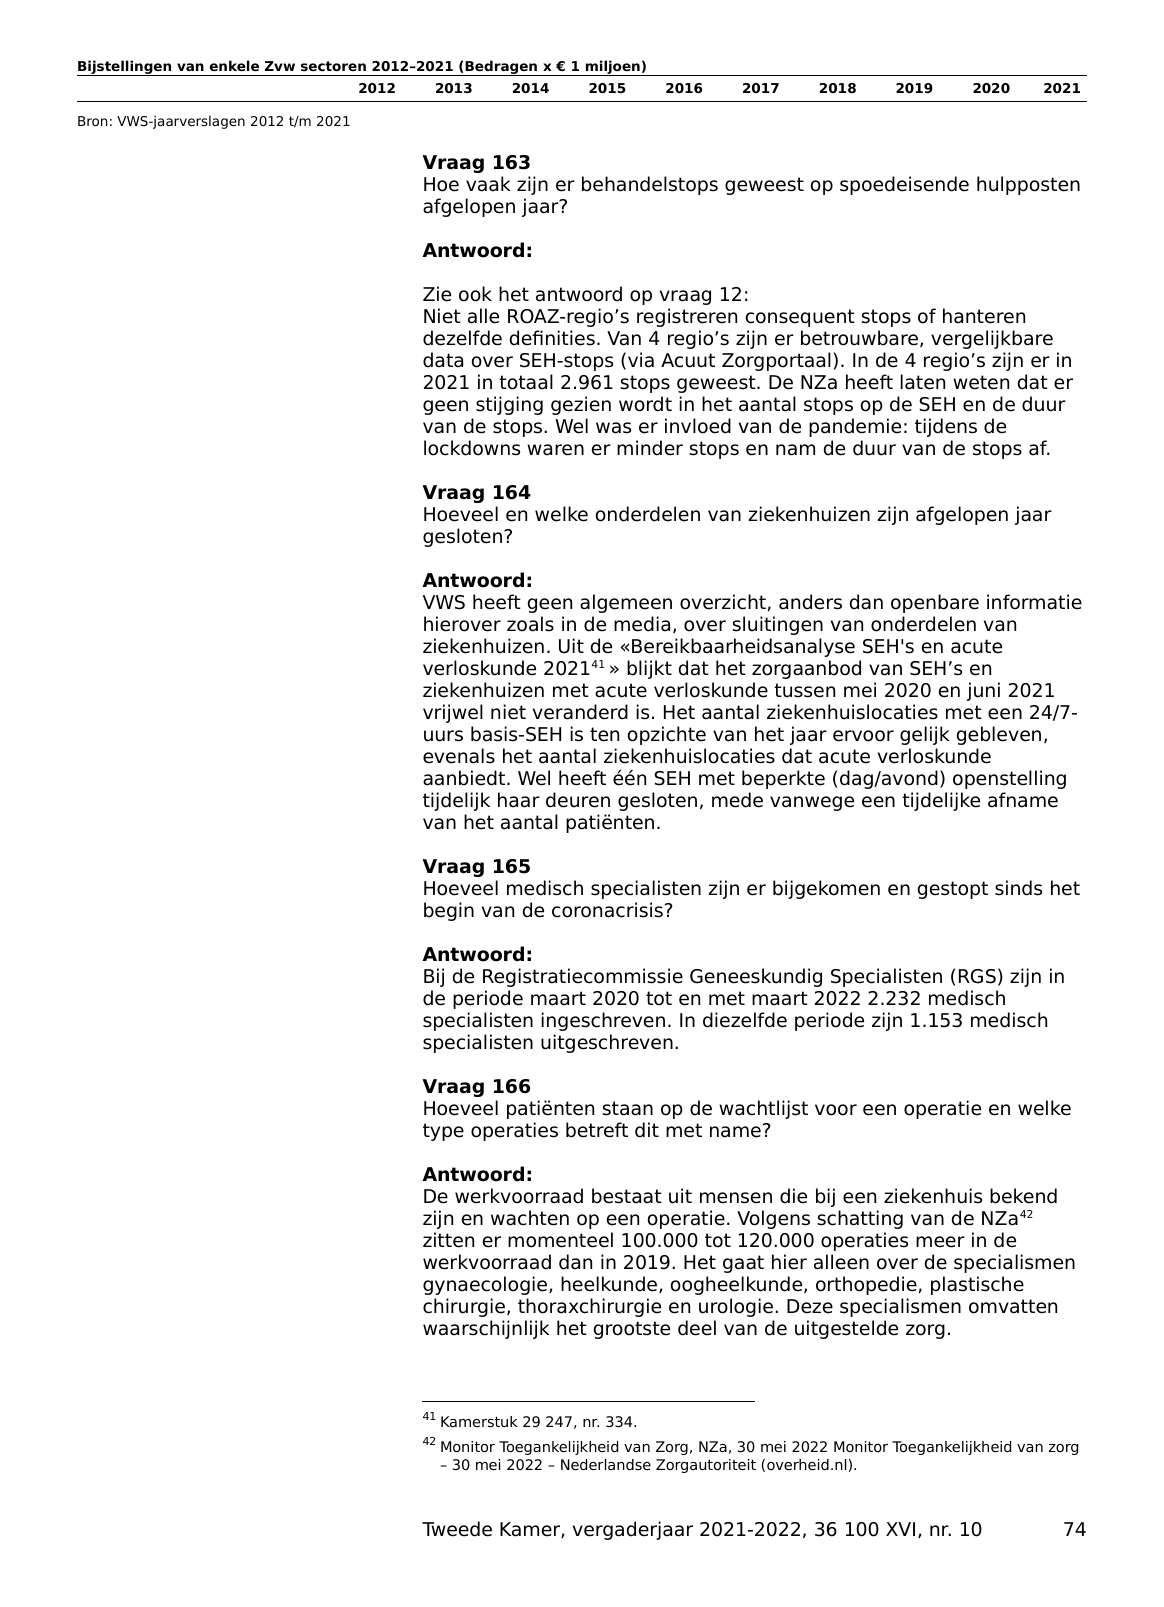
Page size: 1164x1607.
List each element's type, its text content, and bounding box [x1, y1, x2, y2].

text Zie ook het antwoord op vraag 12: [422, 284, 1087, 306]
table_cell 2016 [632, 76, 709, 101]
text Hoeveel patiënten staan op de wachtlijst voor een operatie en welke type operaties betreft dit met name? [422, 1098, 1087, 1142]
subtitle Antwoord: [422, 240, 1087, 262]
table_cell 2019 [862, 76, 939, 101]
text De werkvoorraad bestaat uit mensen die bij een ziekenhuis bekend zijn en wachten op een operatie. Volgens schatting van de NZa zitten er momenteel 100.000 tot 120.000 operaties meer in de werkvoorraad dan in 2019. Het gaat hier alleen over de specialismen gynaecologie, heelkunde, oogheelkunde, orthopedie, plastische chirurgie, thoraxchirurgie en urologie. Deze specialismen omvatten waarschijnlijk het grootste deel van de uitgestelde zorg. [422, 1186, 1087, 1340]
text Monitor Toegankelijkheid van Zorg, NZa, 30 mei 2022 Monitor Toegankelijkheid van zorg – 30 mei 2022 – Nederlandse Zorgautoriteit (overheid.nl). [422, 1435, 1087, 1474]
text Kamerstuk 29 247, nr. 334. [422, 1410, 1087, 1432]
text Niet alle ROAZ-regio’s registreren consequent stops of hanteren dezelfde definities. Van 4 regio’s zijn er betrouwbare, vergelijkbare data over SEH-stops (via Acuut Zorgportaal). In de 4 regio’s zijn er in 2021 in totaal 2.961 stops geweest. De NZa heeft laten weten dat er geen stijging gezien wordt in het aantal stops op de SEH en de duur van de stops. Wel was er invloed van de pandemie: tijdens de lockdowns waren er minder stops en nam de duur van de stops af. [422, 306, 1087, 460]
subtitle Antwoord: [422, 944, 1087, 966]
subtitle Antwoord: [422, 570, 1087, 592]
table_cell 2014 [478, 76, 555, 101]
subtitle Vraag 164 [422, 482, 1087, 504]
subtitle Vraag 163 [422, 152, 1087, 174]
subtitle Antwoord: [422, 1164, 1087, 1186]
table_cell 2012 [325, 76, 402, 101]
subtitle Vraag 165 [422, 856, 1087, 878]
table_cell 2017 [709, 76, 785, 101]
table_cell 2021 [1016, 76, 1087, 101]
table_cell Bron: VWS-jaarverslagen 2012 t/m 2021 [77, 102, 1087, 129]
table_cell 2013 [402, 76, 478, 101]
table_cell [77, 76, 325, 101]
text Bij de Registratiecommissie Geneeskundig Specialisten (RGS) zijn in de periode maart 2020 tot en met maart 2022 2.232 medisch specialisten ingeschreven. In diezelfde periode zijn 1.153 medisch specialisten uitgeschreven. [422, 966, 1087, 1054]
table_cell 2015 [555, 76, 632, 101]
text Hoeveel medisch specialisten zijn er bijgekomen en gestopt sinds het begin van de coronacrisis? [422, 878, 1087, 922]
text Hoeveel en welke onderdelen van ziekenhuizen zijn afgelopen jaar gesloten? [422, 504, 1087, 548]
table_header Bijstellingen van enkele Zvw sectoren 2012–2021 (Bedragen x € 1 miljoen) [77, 59, 1087, 75]
table_cell 2018 [785, 76, 862, 101]
text VWS heeft geen algemeen overzicht, anders dan openbare informatie hierover zoals in de media, over sluitingen van onderdelen van ziekenhuizen. Uit de «Bereikbaarheidsanalyse SEH's en acute verloskunde 2021» blijkt dat het zorgaanbod van SEH’s en ziekenhuizen met acute verloskunde tussen mei 2020 en juni 2021 vrijwel niet veranderd is. Het aantal ziekenhuislocaties met een 24/7-uurs basis-SEH is ten opzichte van het jaar ervoor gelijk gebleven, evenals het aantal ziekenhuislocaties dat acute verloskunde aanbiedt. Wel heeft één SEH met beperkte (dag/avond) openstelling tijdelijk haar deuren gesloten, mede vanwege een tijdelijke afname van het aantal patiënten. [422, 592, 1087, 834]
table_cell 2020 [939, 76, 1016, 101]
text Hoe vaak zijn er behandelstops geweest op spoedeisende hulpposten afgelopen jaar? [422, 174, 1087, 218]
subtitle Vraag 166 [422, 1076, 1087, 1098]
